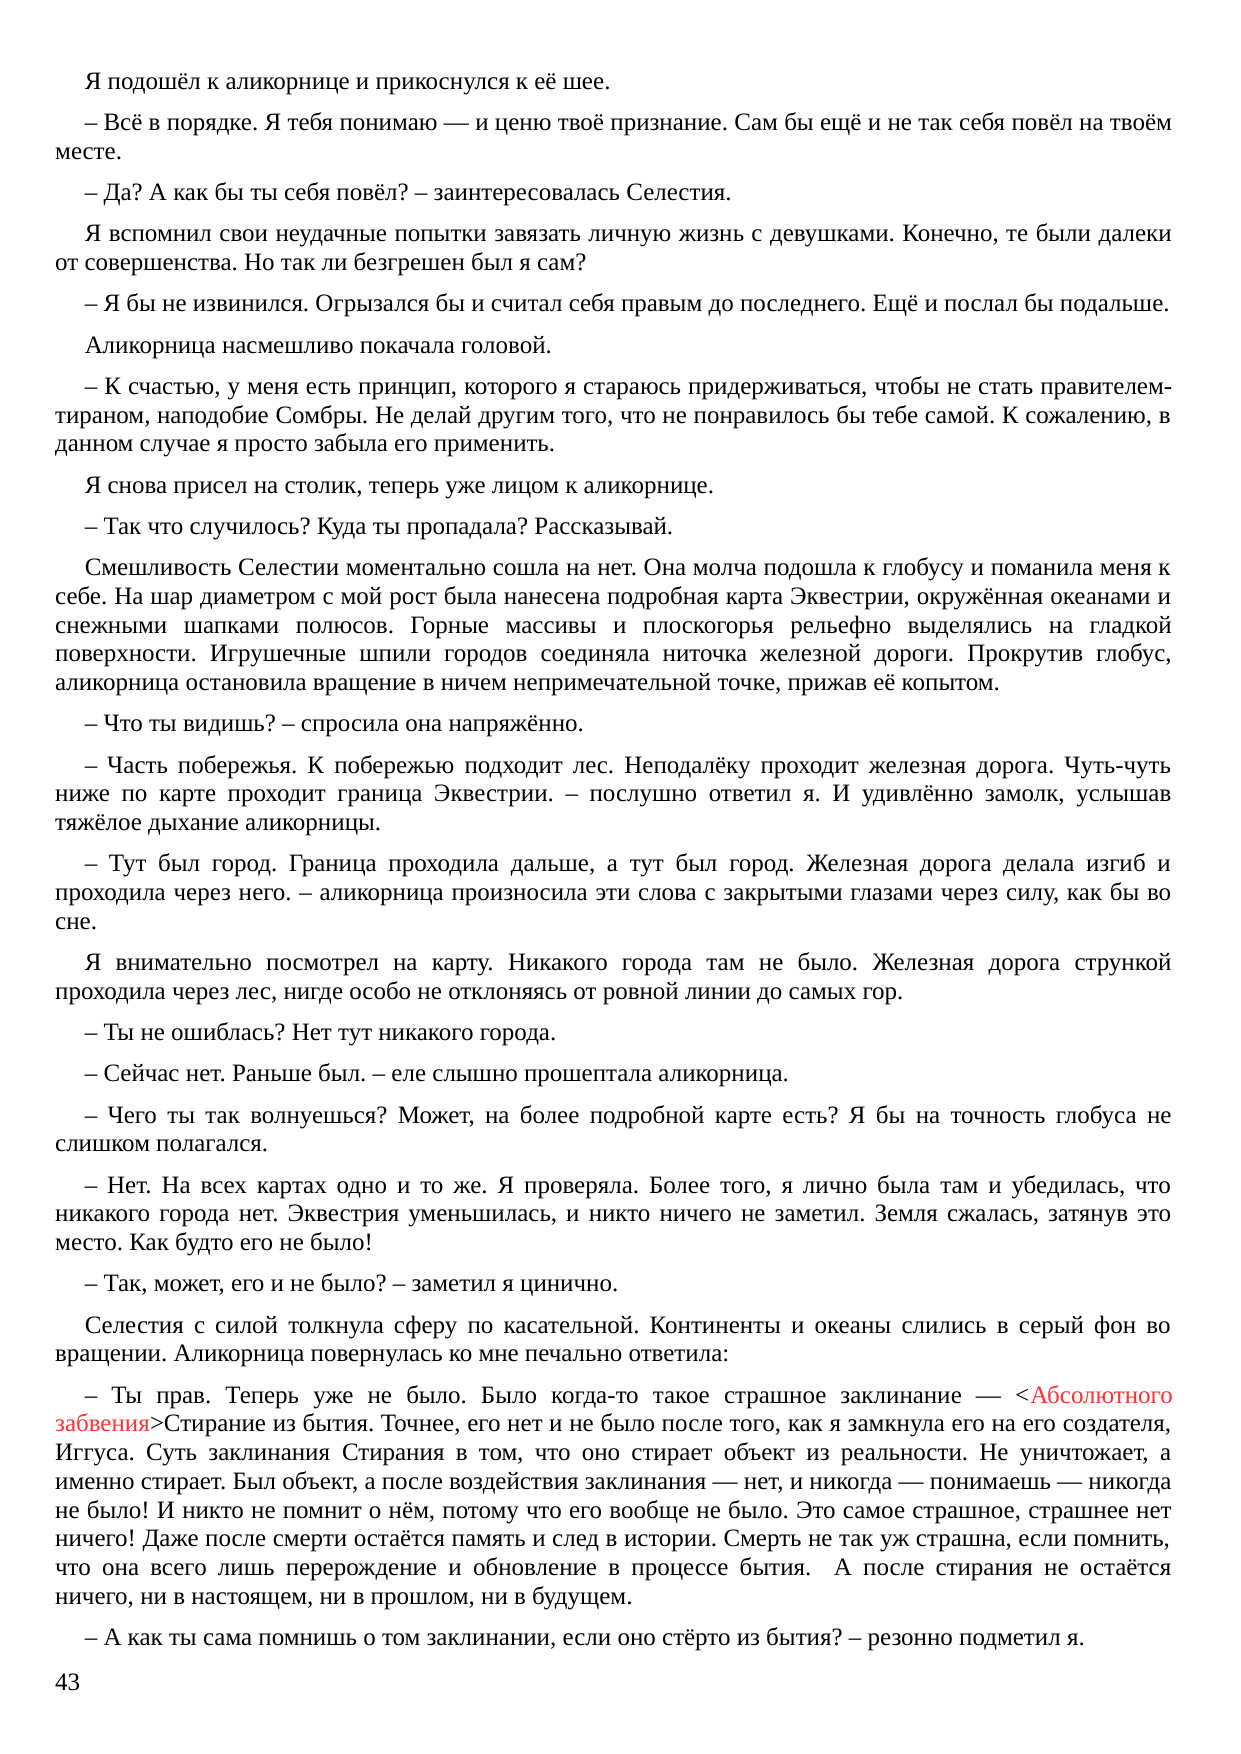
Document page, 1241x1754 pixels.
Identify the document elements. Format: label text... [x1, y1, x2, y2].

text – Да? А как бы ты себя повёл? – заинтересовалась Селестия. [55, 177, 1173, 206]
text Я подошёл к аликорнице и прикоснулся к её шее. [55, 66, 1173, 95]
text Я снова присел на столик, теперь уже лицом к аликорнице. [55, 470, 1173, 498]
text – Так, может, его и не было? – заметил я цинично. [55, 1268, 1173, 1297]
text – Что ты видишь? – спросила она напряжённо. [55, 708, 1173, 737]
text – Ты не ошиблась? Нет тут никакого города. [55, 1017, 1173, 1046]
text – Так что случилось? Куда ты пропадала? Рассказывай. [55, 511, 1173, 540]
text – А как ты сама помнишь о том заклинании, если оно стёрто из бытия? – резонно подметил я. [55, 1622, 1173, 1651]
text – Часть побережья. К побережью подходит лес. Неподалёку проходит железная дорога. Чуть-чуть ниже по карте проходит граница Эквестрии. – послушно ответил я. И удивлённо замолк, услышав тяжёлое дыхание аликорницы. [55, 750, 1173, 836]
text Смешливость Селестии моментально сошла на нет. Она молча подошла к глобусу и поманила меня к себе. На шар диаметром с мой рост была нанесена подробная карта Эквестрии, окружённая океанами и снежными шапками полюсов. Горные массивы и плоскогорья рельефно выделялись на гладкой поверхности. Игрушечные шпили городов соединяла ниточка железной дороги. Прокрутив глобус, аликорница остановила вращение в ничем непримечательной точке, прижав её копытом. [55, 552, 1173, 696]
text – Всё в порядке. Я тебя понимаю — и ценю твоё признание. Сам бы ещё и не так себя повёл на твоём месте. [55, 107, 1173, 165]
text – Тут был город. Граница проходила дальше, а тут был город. Железная дорога делала изгиб и проходила через него. – аликорница произносила эти слова с закрытыми глазами через силу, как бы во сне. [55, 848, 1173, 935]
text Я вспомнил свои неудачные попытки завязать личную жизнь с девушками. Конечно, те были далеки от совершенства. Но так ли безгрешен был я сам? [55, 218, 1173, 276]
text – Чего ты так волнуешься? Может, на более подробной карте есть? Я бы на точность глобуса не слишком полагался. [55, 1100, 1173, 1157]
text – Ты прав. Теперь уже не было. Было когда-то такое страшное заклинание — <Абсолютного забвения>Стирание из бытия. Точнее, его нет и не было после того, как я замкнула его на его создателя, Иггуса. Суть заклинания Стирания в том, что оно стирает объект из реальности. Не уничтожает, а именно стирает. Был объект, а после воздействия заклинания — нет, и никогда — понимаешь — никогда не было! И никто не помнит о нём, потому что его вообще не было. Это самое страшное, страшнее нет ничего! Даже после смерти остаётся память и след в истории. Смерть не так уж страшна, если помнить, что она всего лишь перерождение и обновление в процессе бытия. А после стирания не остаётся ничего, ни в настоящем, ни в прошлом, ни в будущем. [55, 1380, 1173, 1610]
text Селестия с силой толкнула сферу по касательной. Континенты и океаны слились в серый фон во вращении. Аликорница повернулась ко мне печально ответила: [55, 1310, 1173, 1367]
text Я внимательно посмотрел на карту. Никакого города там не было. Железная дорога стрункой проходила через лес, нигде особо не отклоняясь от ровной линии до самых гор. [55, 947, 1173, 1005]
text – Я бы не извинился. Огрызался бы и считал себя правым до последнего. Ещё и послал бы подальше. [55, 288, 1173, 317]
text – Нет. На всех картах одно и то же. Я проверяла. Более того, я лично была там и убедилась, что никакого города нет. Эквестрия уменьшилась, и никто ничего не заметил. Земля сжалась, затянув это место. Как будто его не было! [55, 1170, 1173, 1256]
text Аликорница насмешливо покачала головой. [55, 330, 1173, 358]
text – К счастью, у меня есть принцип, которого я стараюсь придерживаться, чтобы не стать правителем-тираном, наподобие Сомбры. Не делай другим того, что не понравилось бы тебе самой. К сожалению, в данном случае я просто забыла его применить. [55, 371, 1173, 457]
text – Сейчас нет. Раньше был. – еле слышно прошептала аликорница. [55, 1058, 1173, 1087]
